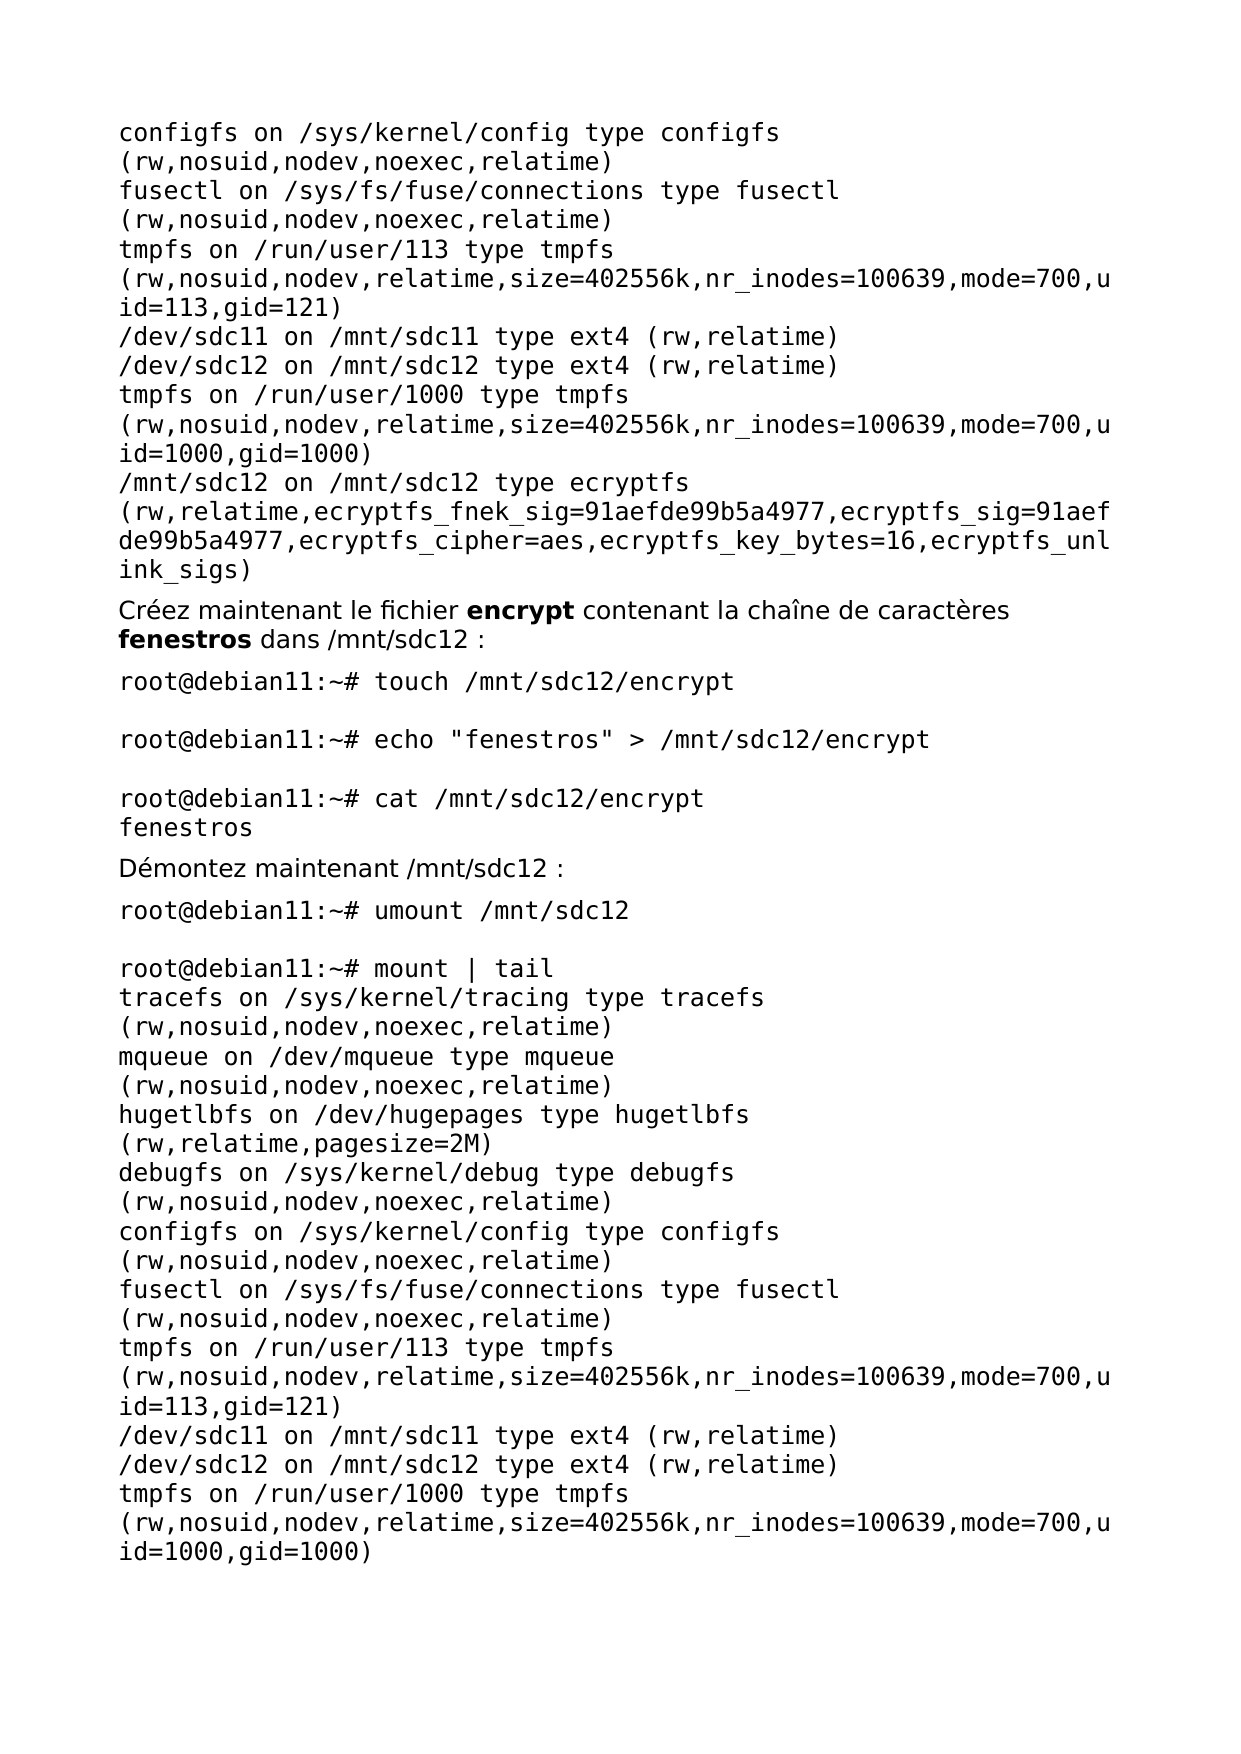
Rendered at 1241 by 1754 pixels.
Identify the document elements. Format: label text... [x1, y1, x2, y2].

text root@debian11:~# umount /mnt/sdc12 root@debian11:~# mount | tail tracefs on /sys/kernel/tracing type tracefs (rw,nosuid,nodev,noexec,relatime) mqueue on /dev/mqueue type mqueue (rw,nosuid,nodev,noexec,relatime) hugetlbfs on /dev/hugepages type hugetlbfs (rw,relatime,pagesize=2M) debugfs on /sys/kernel/debug type debugfs (rw,nosuid,nodev,noexec,relatime) configfs on /sys/kernel/config type configfs (rw,nosuid,nodev,noexec,relatime) fusectl on /sys/fs/fuse/connections type fusectl (rw,nosuid,nodev,noexec,relatime) tmpfs on /run/user/113 type tmpfs (rw,nosuid,nodev,relatime,size=402556k,nr_inodes=100639,mode=700,uid=113,gid=121) /dev/sdc11 on /mnt/sdc11 type ext4 (rw,relatime) /dev/sdc12 on /mnt/sdc12 type ext4 (rw,relatime) tmpfs on /run/user/1000 type tmpfs (rw,nosuid,nodev,relatime,size=402556k,nr_inodes=100639,mode=700,uid=1000,gid=1000) [118, 896, 1122, 1567]
text root@debian11:~# touch /mnt/sdc12/encrypt root@debian11:~# echo "fenestros" > /mnt/sdc12/encrypt root@debian11:~# cat /mnt/sdc12/encrypt fenestros [118, 667, 1122, 842]
text configfs on /sys/kernel/config type configfs (rw,nosuid,nodev,noexec,relatime) fusectl on /sys/fs/fuse/connections type fusectl (rw,nosuid,nodev,noexec,relatime) tmpfs on /run/user/113 type tmpfs (rw,nosuid,nodev,relatime,size=402556k,nr_inodes=100639,mode=700,uid=113,gid=121) /dev/sdc11 on /mnt/sdc11 type ext4 (rw,relatime) /dev/sdc12 on /mnt/sdc12 type ext4 (rw,relatime) tmpfs on /run/user/1000 type tmpfs (rw,nosuid,nodev,relatime,size=402556k,nr_inodes=100639,mode=700,uid=1000,gid=1000) /mnt/sdc12 on /mnt/sdc12 type ecryptfs (rw,relatime,ecryptfs_fnek_sig=91aefde99b5a4977,ecryptfs_sig=91aefde99b5a4977,ecryptfs_cipher=aes,ecryptfs_key_bytes=16,ecryptfs_unlink_sigs) [118, 118, 1122, 585]
text Créez maintenant le fichier encrypt contenant la chaîne de caractères fenestros dans /mnt/sdc12 : [118, 597, 1122, 655]
text Démontez maintenant /mnt/sdc12 : [118, 854, 1122, 883]
